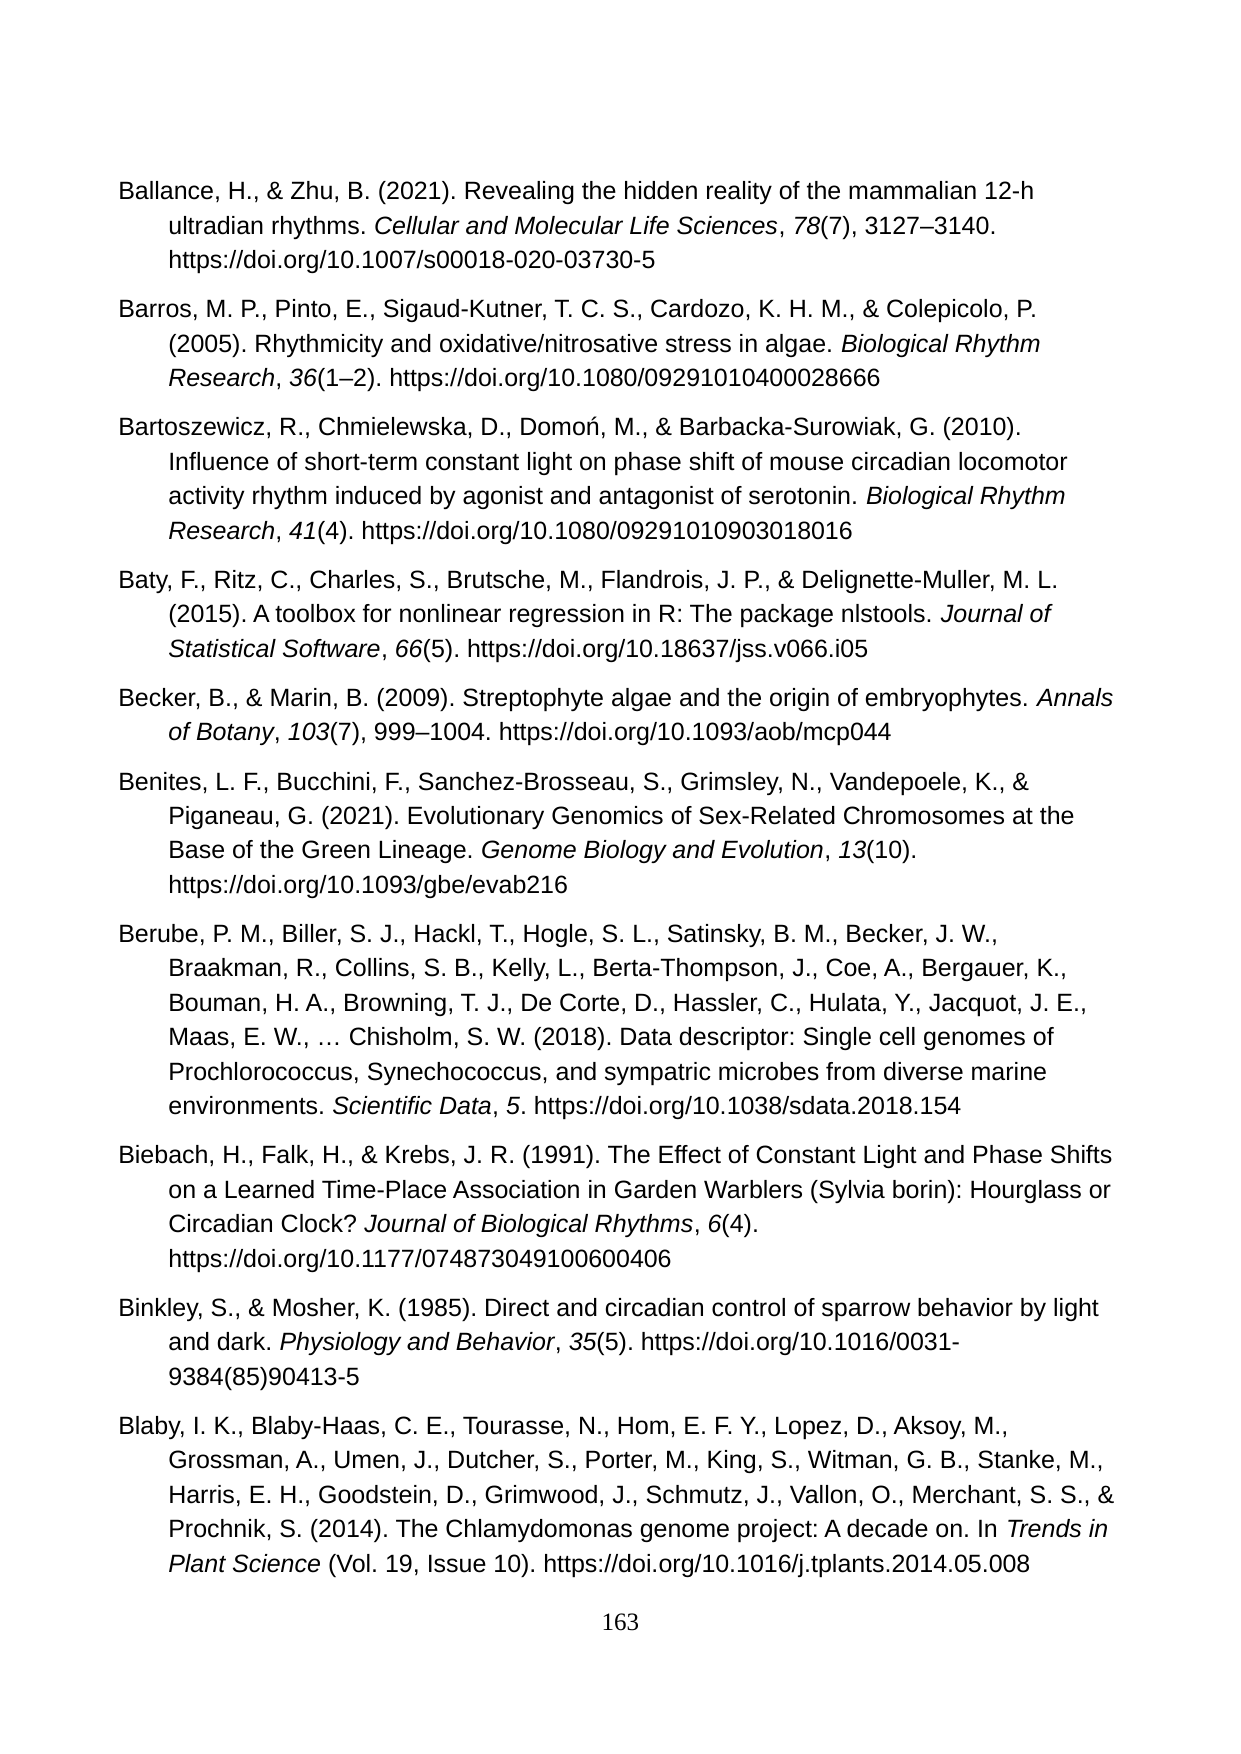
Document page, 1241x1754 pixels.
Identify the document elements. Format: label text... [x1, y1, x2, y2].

text Becker, B., & Marin, B. (2009). Streptophyte algae and the origin of embryophytes. Annals of Botany, 103(7), 999–1004. https://doi.org/10.1093/aob/mcp044 [118, 683, 1122, 746]
text Benites, L. F., Bucchini, F., Sanchez-Brosseau, S., Grimsley, N., Vandepoele, K., & Piganeau, G. (2021). Evolutionary Genomics of Sex-Related Chromosomes at the Base of the Green Lineage. Genome Biology and Evolution, 13(10). https://doi.org/10.1093/gbe/evab216 [118, 766, 1122, 899]
text Berube, P. M., Biller, S. J., Hackl, T., Hogle, S. L., Satinsky, B. M., Becker, J. W., Braakman, R., Collins, S. B., Kelly, L., Berta-Thompson, J., Coe, A., Bergauer, K., Bouman, H. A., Browning, T. J., De Corte, D., Hassler, C., Hulata, Y., Jacquot, J. E., Maas, E. W., … Chisholm, S. W. (2018). Data descriptor: Single cell genomes of Prochlorococcus, Synechococcus, and sympatric microbes from diverse marine environments. Scientific Data, 5. https://doi.org/10.1038/sdata.2018.154 [118, 919, 1122, 1120]
text Barros, M. P., Pinto, E., Sigaud-Kutner, T. C. S., Cardozo, K. H. M., & Colepicolo, P. (2005). Rhythmicity and oxidative/nitrosative stress in algae. Biological Rhythm Research, 36(1–2). https://doi.org/10.1080/09291010400028666 [118, 294, 1122, 392]
text Blaby, I. K., Blaby-Haas, C. E., Tourasse, N., Hom, E. F. Y., Lopez, D., Aksoy, M., Grossman, A., Umen, J., Dutcher, S., Porter, M., King, S., Witman, G. B., Stanke, M., Harris, E. H., Goodstein, D., Grimwood, J., Schmutz, J., Vallon, O., Merchant, S. S., & Prochnik, S. (2014). The Chlamydomonas genome project: A decade on. In Trends in Plant Science (Vol. 19, Issue 10). https://doi.org/10.1016/j.tplants.2014.05.008 [118, 1411, 1122, 1578]
text Ballance, H., & Zhu, B. (2021). Revealing the hidden reality of the mammalian 12-h ultradian rhythms. Cellular and Molecular Life Sciences, 78(7), 3127–3140. https://doi.org/10.1007/s00018-020-03730-5 [118, 176, 1122, 274]
text Bartoszewicz, R., Chmielewska, D., Domoń, M., & Barbacka-Surowiak, G. (2010). Influence of short-term constant light on phase shift of mouse circadian locomotor activity rhythm induced by agonist and antagonist of serotonin. Biological Rhythm Research, 41(4). https://doi.org/10.1080/09291010903018016 [118, 412, 1122, 544]
text Baty, F., Ritz, C., Charles, S., Brutsche, M., Flandrois, J. P., & Delignette-Muller, M. L. (2015). A toolbox for nonlinear regression in R: The package nlstools. Journal of Statistical Software, 66(5). https://doi.org/10.18637/jss.v066.i05 [118, 565, 1122, 663]
text Binkley, S., & Mosher, K. (1985). Direct and circadian control of sparrow behavior by light and dark. Physiology and Behavior, 35(5). https://doi.org/10.1016/0031-9384(85)90413-5 [118, 1293, 1122, 1391]
text Biebach, H., Falk, H., & Krebs, J. R. (1991). The Effect of Constant Light and Phase Shifts on a Learned Time-Place Association in Garden Warblers (Sylvia borin): Hourglass or Circadian Clock? Journal of Biological Rhythms, 6(4). https://doi.org/10.1177/074873049100600406 [118, 1140, 1122, 1273]
